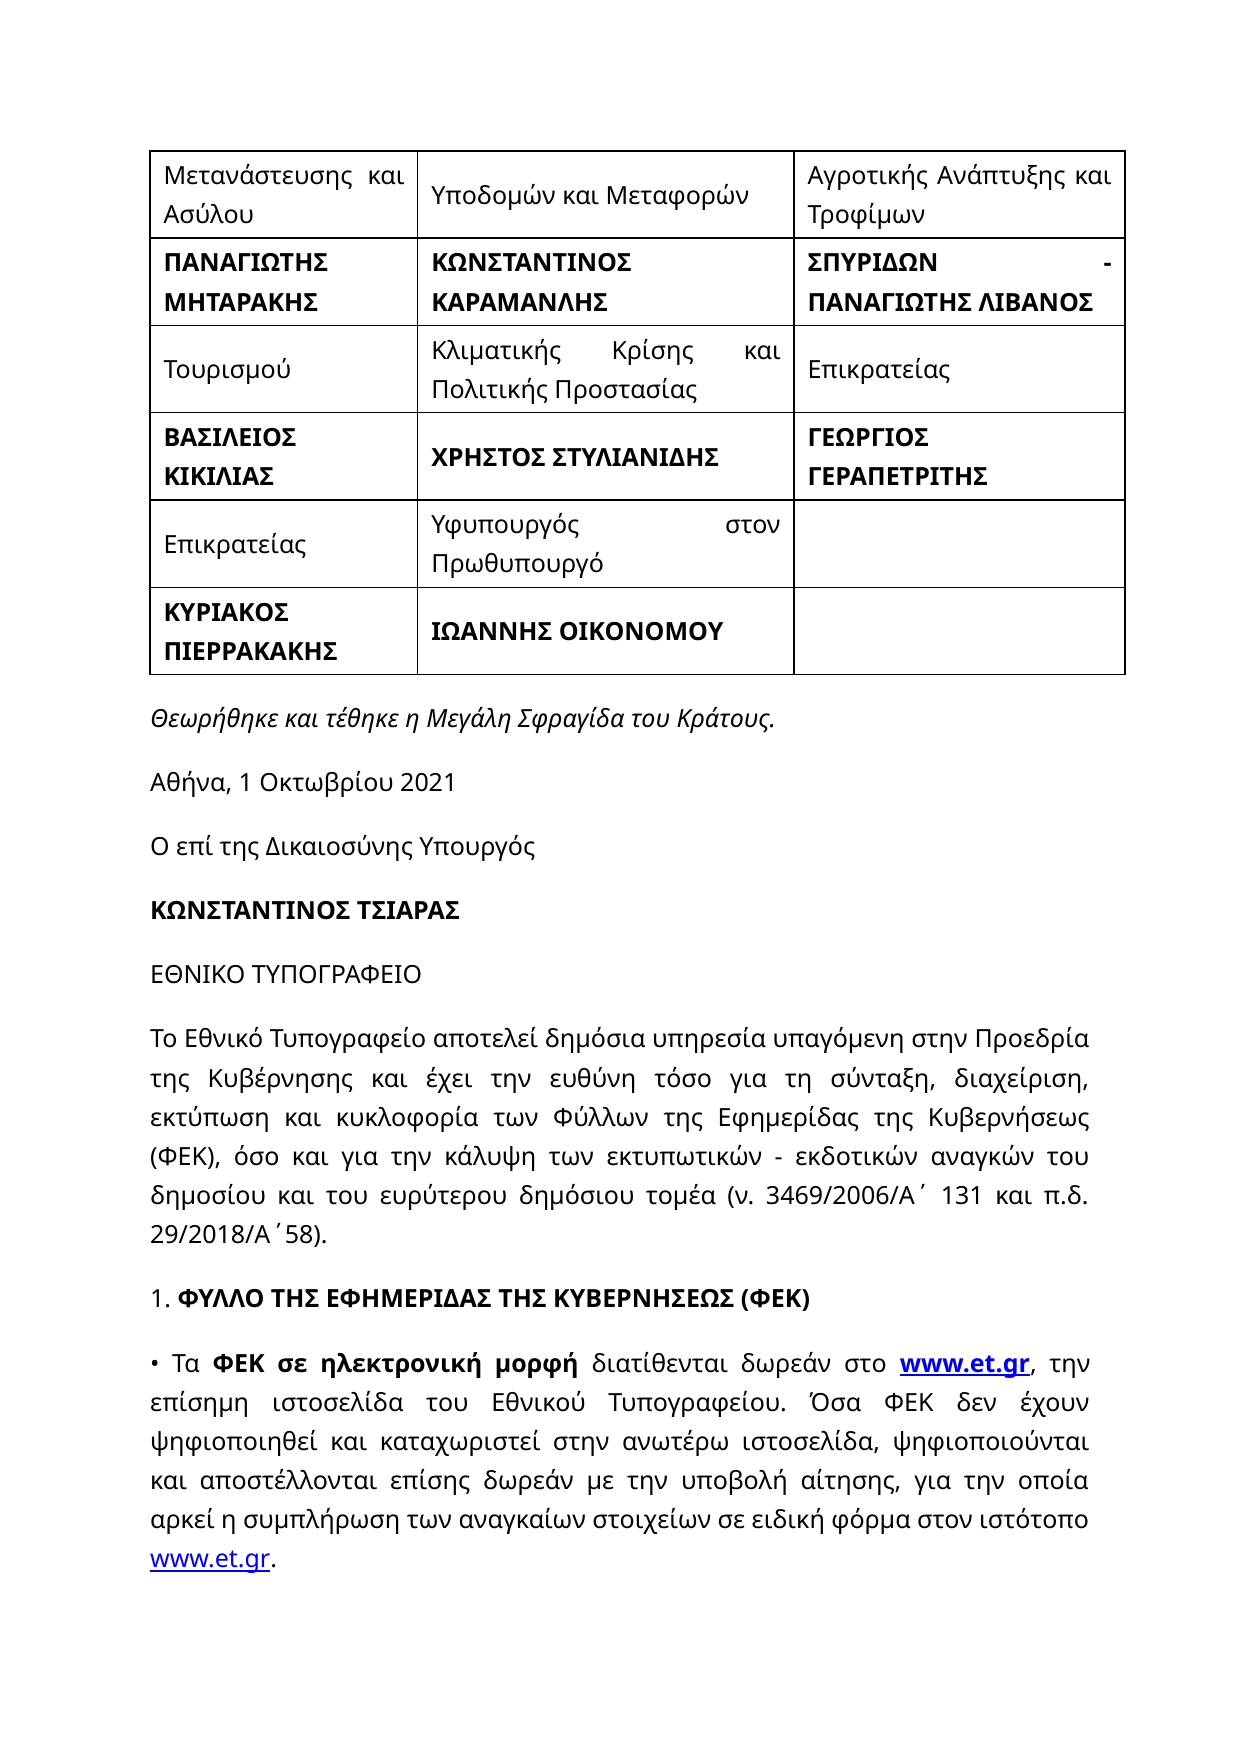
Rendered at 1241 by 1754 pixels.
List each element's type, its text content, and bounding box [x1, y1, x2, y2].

text 1. ΦΥΛΛΟ ΤΗΣ ΕΦΗΜΕΡΙΔΑΣ ΤΗΣ ΚΥΒΕΡΝΗΣΕΩΣ (ΦΕΚ) [150, 1281, 1090, 1315]
table_cell Επικρατείας [151, 501, 417, 586]
table_cell ΚΥΡΙΑΚΟΣ ΠΙΕΡΡΑΚΑΚΗΣ [151, 588, 417, 674]
table_cell ΙΩΑΝΝΗΣ ΟΙΚΟΝΟΜΟΥ [418, 588, 793, 674]
table_cell ΧΡΗΣΤΟΣ ΣΤΥΛΙΑΝΙΔΗΣ [418, 413, 793, 499]
text Το Εθνικό Τυπογραφείο αποτελεί δημόσια υπηρεσία υπαγόμενη στην Προεδρία της Κυβέρνησης και έχει την ευθύνη τόσο για τη σύνταξη, διαχείριση, εκτύπωση και κυκλοφορία των Φύλλων της Εφημερίδας της Κυβερνήσεως (ΦΕΚ), όσο και για την κάλυψη των εκτυπωτικών - εκδοτικών αναγκών του δημοσίου και του ευρύτερου δημόσιου τομέα (ν. 3469/2006/Α΄ 131 και π.δ. 29/2018/Α΄58). [150, 1021, 1090, 1251]
table_cell [795, 501, 1124, 586]
text ΕΘΝΙΚΟ ΤΥΠΟΓΡΑΦΕΙΟ [150, 957, 1090, 991]
table_cell [795, 588, 1124, 674]
table_cell Επικρατείας [795, 326, 1124, 412]
table_cell ΣΠΥΡΙΔΩΝ - ΠΑΝΑΓΙΩΤΗΣ ΛΙΒΑΝΟΣ [795, 239, 1124, 324]
text Αθήνα, 1 Οκτωβρίου 2021 [150, 764, 1090, 798]
table_cell Κλιματικής Κρίσης και Πολιτικής Προστασίας [418, 326, 793, 412]
table_cell Τουρισμού [151, 326, 417, 412]
text Θεωρήθηκε και τέθηκε η Μεγάλη Σφραγίδα του Κράτους. [150, 700, 1090, 734]
table_cell Μετανάστευσης και Ασύλου [151, 152, 417, 237]
table_cell ΚΩΝΣΤΑΝΤΙΝΟΣ ΚΑΡΑΜΑΝΛΗΣ [418, 239, 793, 324]
table_cell ΓΕΩΡΓΙΟΣ ΓΕΡΑΠΕΤΡΙΤΗΣ [795, 413, 1124, 499]
table_cell Αγροτικής Ανάπτυξης και Τροφίμων [795, 152, 1124, 237]
table_cell Υποδομών και Μεταφορών [418, 152, 793, 237]
table_cell ΒΑΣΙΛΕΙΟΣ ΚΙΚΙΛΙΑΣ [151, 413, 417, 499]
table_cell Υφυπουργός στον Πρωθυπουργό [418, 501, 793, 586]
text • Τα ΦΕΚ σε ηλεκτρονική μορφή διατίθενται δωρεάν στο www.et.gr, την επίσημη ιστοσελίδα του Εθνικού Τυπογραφείου. Όσα ΦΕΚ δεν έχουν ψηφιοποιηθεί και καταχωριστεί στην ανωτέρω ιστοσελίδα, ψηφιοποιούνται και αποστέλλονται επίσης δωρεάν με την υποβολή αίτησης, για την οποία αρκεί η συμπλήρωση των αναγκαίων στοιχείων σε ειδική φόρμα στον ιστότοπο www.et.gr. [150, 1345, 1090, 1575]
text Ο επί της Δικαιοσύνης Υπουργός [150, 829, 1090, 863]
text ΚΩΝΣΤΑΝΤΙΝΟΣ ΤΣΙΑΡΑΣ [150, 893, 1090, 927]
table_cell ΠΑΝΑΓΙΩΤΗΣ ΜΗΤΑΡΑΚΗΣ [151, 239, 417, 324]
